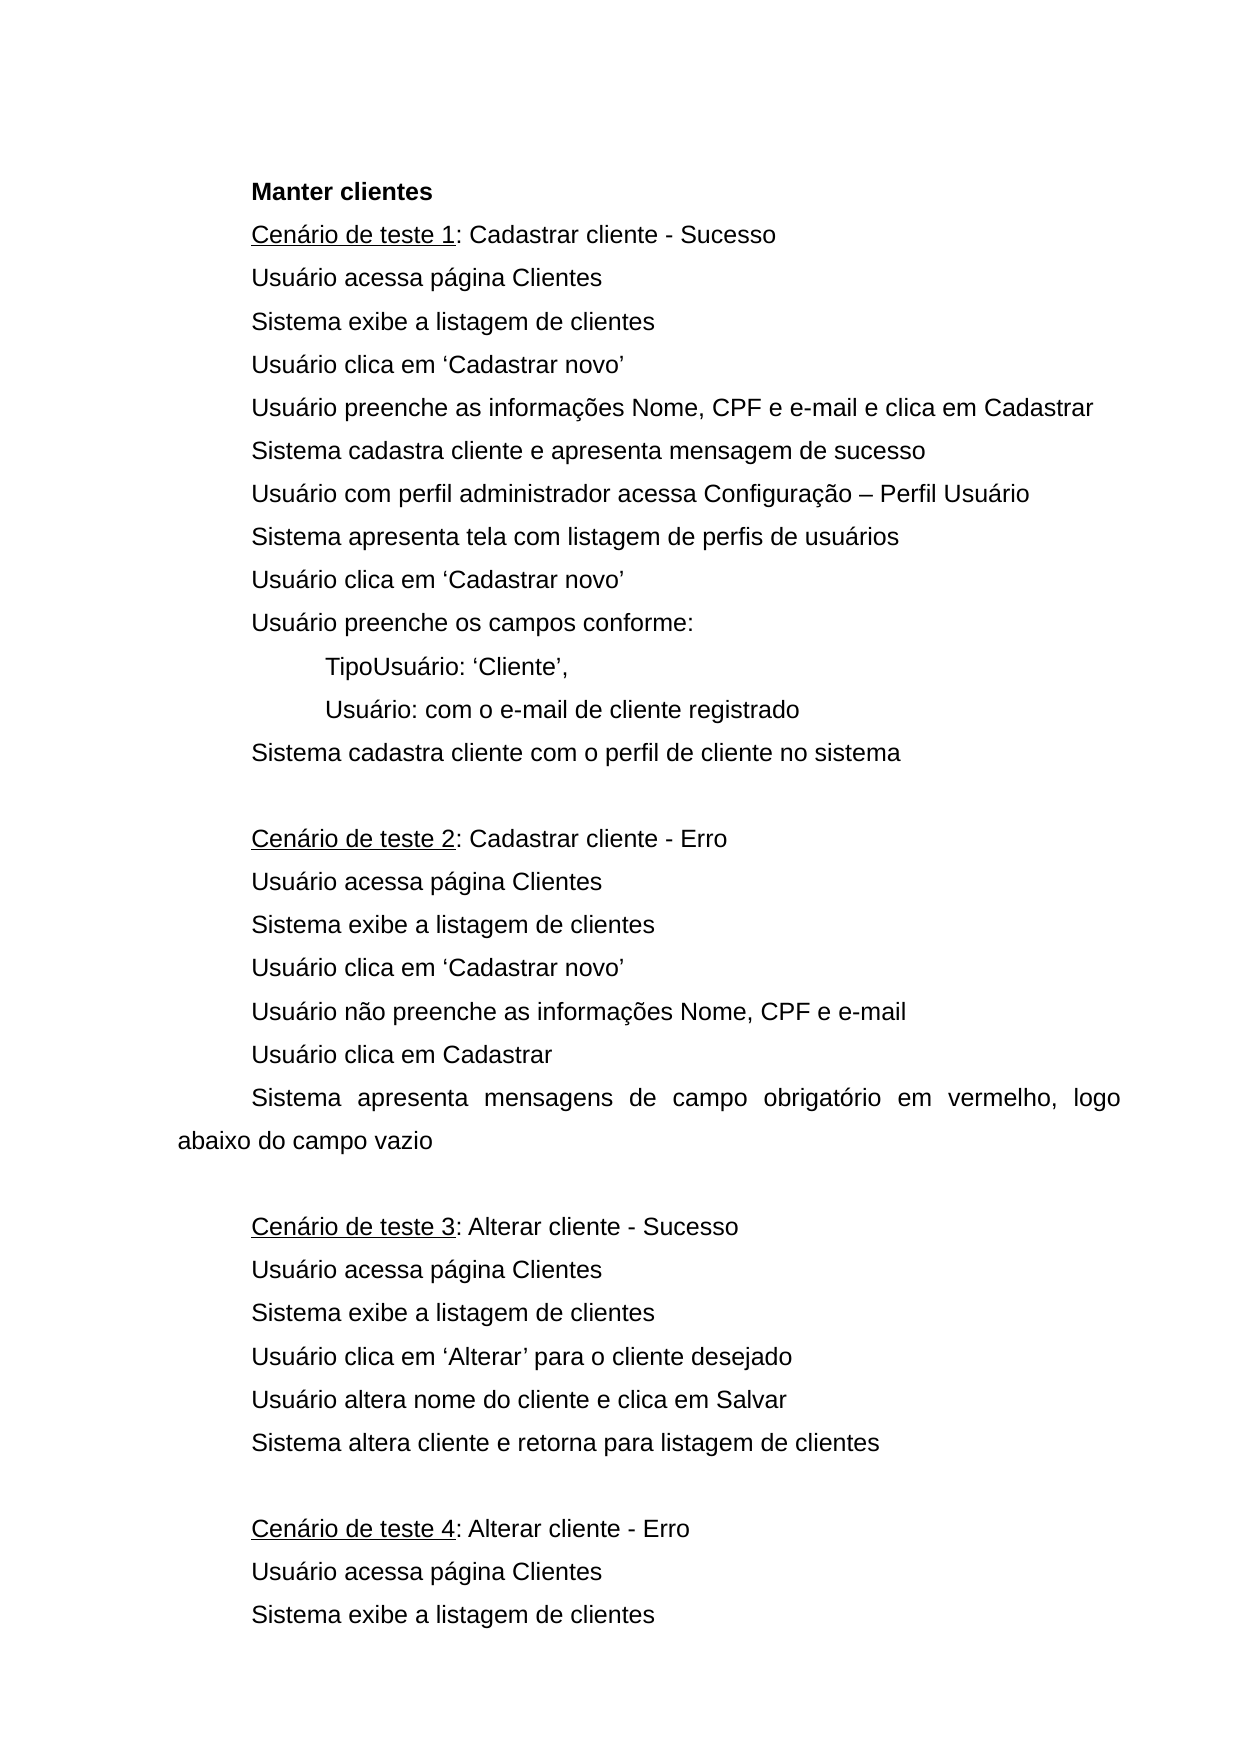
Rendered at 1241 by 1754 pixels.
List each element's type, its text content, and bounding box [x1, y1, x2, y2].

text Sistema exibe a listagem de clientes [177, 1600, 1122, 1629]
text Usuário acessa página Clientes [177, 1557, 1122, 1586]
text Usuário com perfil administrador acessa Configuração – Perfil Usuário [177, 479, 1122, 508]
text Cenário de teste 3: Alterar cliente - Sucesso [177, 1212, 1122, 1241]
text Usuário acessa página Clientes [177, 867, 1122, 896]
text Usuário clica em Cadastrar [177, 1040, 1122, 1068]
text Sistema exibe a listagem de clientes [177, 1298, 1122, 1327]
text TipoUsuário: ‘Cliente’, [177, 652, 1122, 680]
text Sistema apresenta tela com listagem de perfis de usuários [177, 522, 1122, 551]
text Sistema altera cliente e retorna para listagem de clientes [177, 1428, 1122, 1457]
text Sistema exibe a listagem de clientes [177, 307, 1122, 335]
text Sistema exibe a listagem de clientes [177, 910, 1122, 939]
text Usuário clica em ‘Cadastrar novo’ [177, 953, 1122, 982]
text Usuário clica em ‘Cadastrar novo’ [177, 565, 1122, 594]
text Sistema apresenta mensagens de campo obrigatório em vermelho, logo abaixo do campo vazio [177, 1083, 1122, 1155]
text Sistema cadastra cliente com o perfil de cliente no sistema [177, 738, 1122, 767]
text Usuário clica em ‘Cadastrar novo’ [177, 350, 1122, 378]
text Cenário de teste 4: Alterar cliente - Erro [177, 1514, 1122, 1543]
text Manter clientes [177, 177, 1122, 206]
text Sistema cadastra cliente e apresenta mensagem de sucesso [177, 436, 1122, 465]
text Usuário acessa página Clientes [177, 263, 1122, 292]
text Usuário clica em ‘Alterar’ para o cliente desejado [177, 1342, 1122, 1370]
text Usuário não preenche as informações Nome, CPF e e-mail [177, 997, 1122, 1025]
text Usuário altera nome do cliente e clica em Salvar [177, 1385, 1122, 1413]
text Usuário acessa página Clientes [177, 1255, 1122, 1284]
text Cenário de teste 2: Cadastrar cliente - Erro [177, 824, 1122, 853]
text Cenário de teste 1: Cadastrar cliente - Sucesso [177, 220, 1122, 249]
text Usuário: com o e-mail de cliente registrado [177, 695, 1122, 723]
text Usuário preenche as informações Nome, CPF e e-mail e clica em Cadastrar [177, 393, 1122, 422]
text Usuário preenche os campos conforme: [177, 608, 1122, 637]
